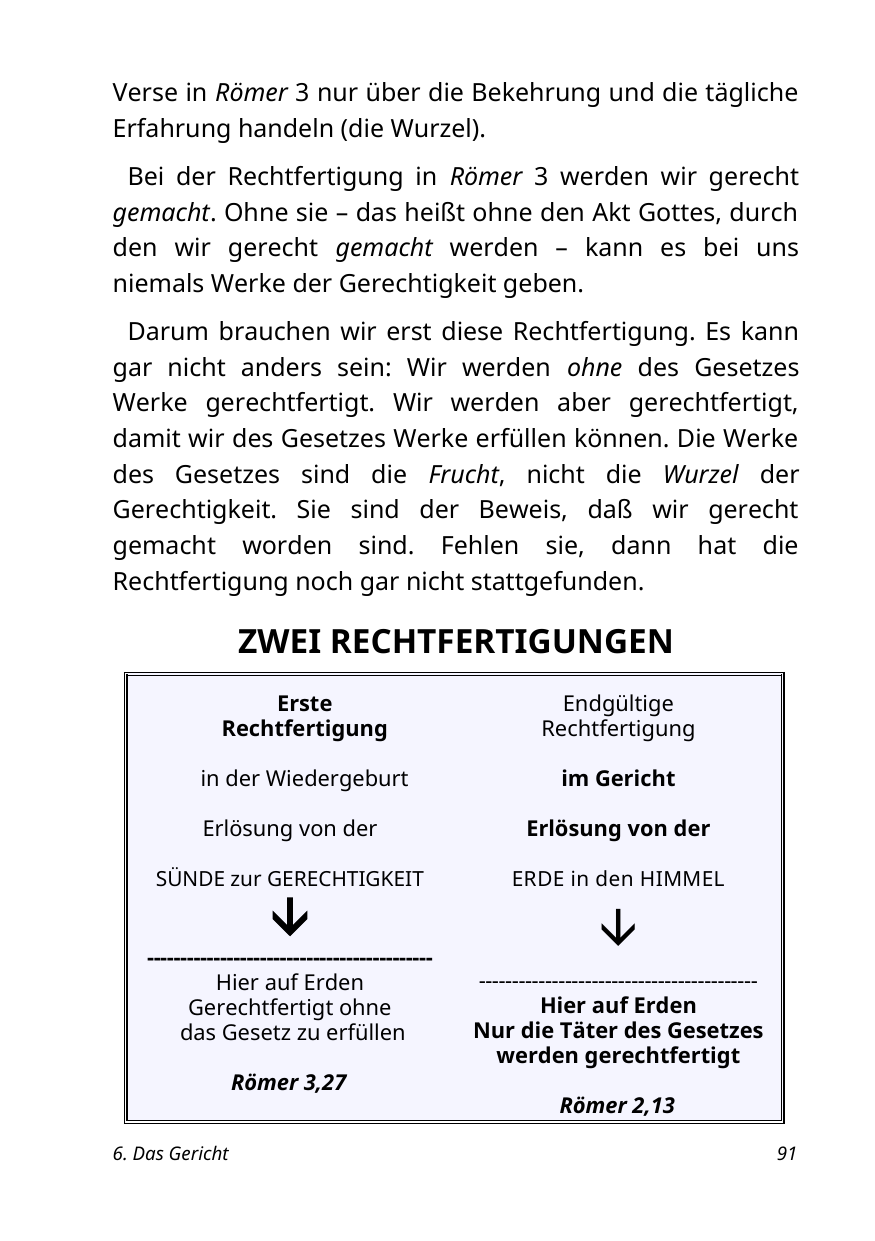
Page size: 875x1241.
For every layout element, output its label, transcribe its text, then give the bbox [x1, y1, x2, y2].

table_header Erste Rechtfertigung in der Wiedergeburt Erlösung von der SÜNDE zur GERECHTIGKEIT  ------------------------------------------- Hier auf Erden Gerechtfertigt ohne das Gesetz zu erfüllen Römer 3,27 [128, 676, 454, 1120]
text Darum brauchen wir erst diese Rechtfertigung. Es kann gar nicht anders sein: Wir werden ohne des Gesetzes Werke gerechtfertigt. Wir werden aber gerechtfertigt, damit wir des Gesetzes Werke erfüllen können. Die Werke des Gesetzes sind die Frucht, nicht die Wurzel der Gerechtigkeit. Sie sind der Beweis, daß wir gerecht gemacht worden sind. Fehlen sie, dann hat die Rechtfertigung noch gar nicht stattgefunden. [112, 313, 799, 598]
text Bei der Rechtfertigung in Römer 3 werden wir gerecht gemacht. Ohne sie – das heißt ohne den Akt Gottes, durch den wir gerecht gemacht werden – kann es bei uns niemals Werke der Gerechtigkeit geben. [112, 158, 799, 300]
table_header Endgültige Rechtfertigung im Gericht Erlösung von der ERDE in den HIMMEL  ------------------------------------------ Hier auf Erden Nur die Täter des Gesetzes werden gerechtfertigt Römer 2,13 [454, 676, 781, 1120]
text Verse in Römer 3 nur über die Bekehrung und die tägliche Erfahrung handeln (die Wurzel). [112, 75, 799, 145]
text ZWEI RECHTFERTIGUNGEN [112, 617, 799, 663]
